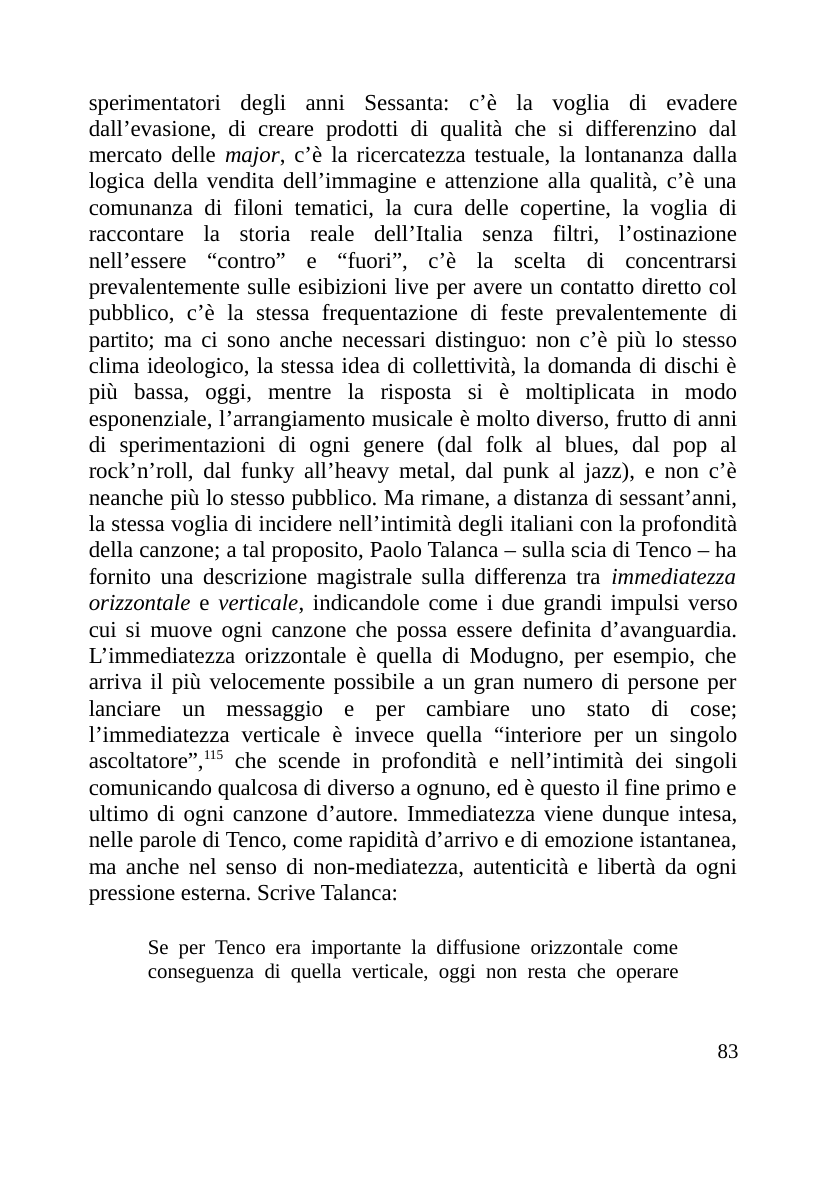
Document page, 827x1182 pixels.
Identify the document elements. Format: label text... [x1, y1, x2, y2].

text sperimentatori degli anni Sessanta: c’è la voglia di evadere dall’evasione, di creare prodotti di qualità che si differenzino dal mercato delle major, c’è la ricercatezza testuale, la lontananza dalla logica della vendita dell’immagine e attenzione alla qualità, c’è una comunanza di filoni tematici, la cura delle copertine, la voglia di raccontare la storia reale dell’Italia senza filtri, l’ostinazione nell’essere “contro” e “fuori”, c’è la scelta di concentrarsi prevalentemente sulle esibizioni live per avere un contatto diretto col pubblico, c’è la stessa frequentazione di feste prevalentemente di partito; ma ci sono anche necessari distinguo: non c’è più lo stesso clima ideologico, la stessa idea di collettività, la domanda di dischi è più bassa, oggi, mentre la risposta si è moltiplicata in modo esponenziale, l’arrangiamento musicale è molto diverso, frutto di anni di sperimentazioni di ogni genere (dal folk al blues, dal pop al rock’n’roll, dal funky all’heavy metal, dal punk al jazz), e non c’è neanche più lo stesso pubblico. Ma rimane, a distanza di sessant’anni, la stessa voglia di incidere nell’intimità degli italiani con la profondità della canzone; a tal proposito, Paolo Talanca – sulla scia di Tenco – ha fornito una descrizione magistrale sulla differenza tra immediatezza orizzontale e verticale, indicandole come i due grandi impulsi verso cui si muove ogni canzone che possa essere definita d’avanguardia. L’immediatezza orizzontale è quella di Modugno, per esempio, che arriva il più velocemente possibile a un gran numero di persone per lanciare un messaggio e per cambiare uno stato di cose; l’immediatezza verticale è invece quella “interiore per un singolo ascoltatore”, che scende in profondità e nell’intimità dei singoli comunicando qualcosa di diverso a ognuno, ed è questo il fine primo e ultimo di ogni canzone d’autore. Immediatezza viene dunque intesa, nelle parole di Tenco, come rapidità d’arrivo e di emozione istantanea, ma anche nel senso di non-mediatezza, autenticità e libertà da ogni pressione esterna. Scrive Talanca: [88, 88, 738, 906]
text Se per Tenco era importante la diffusione orizzontale come conseguenza di quella verticale, oggi non resta che operare [148, 935, 679, 983]
